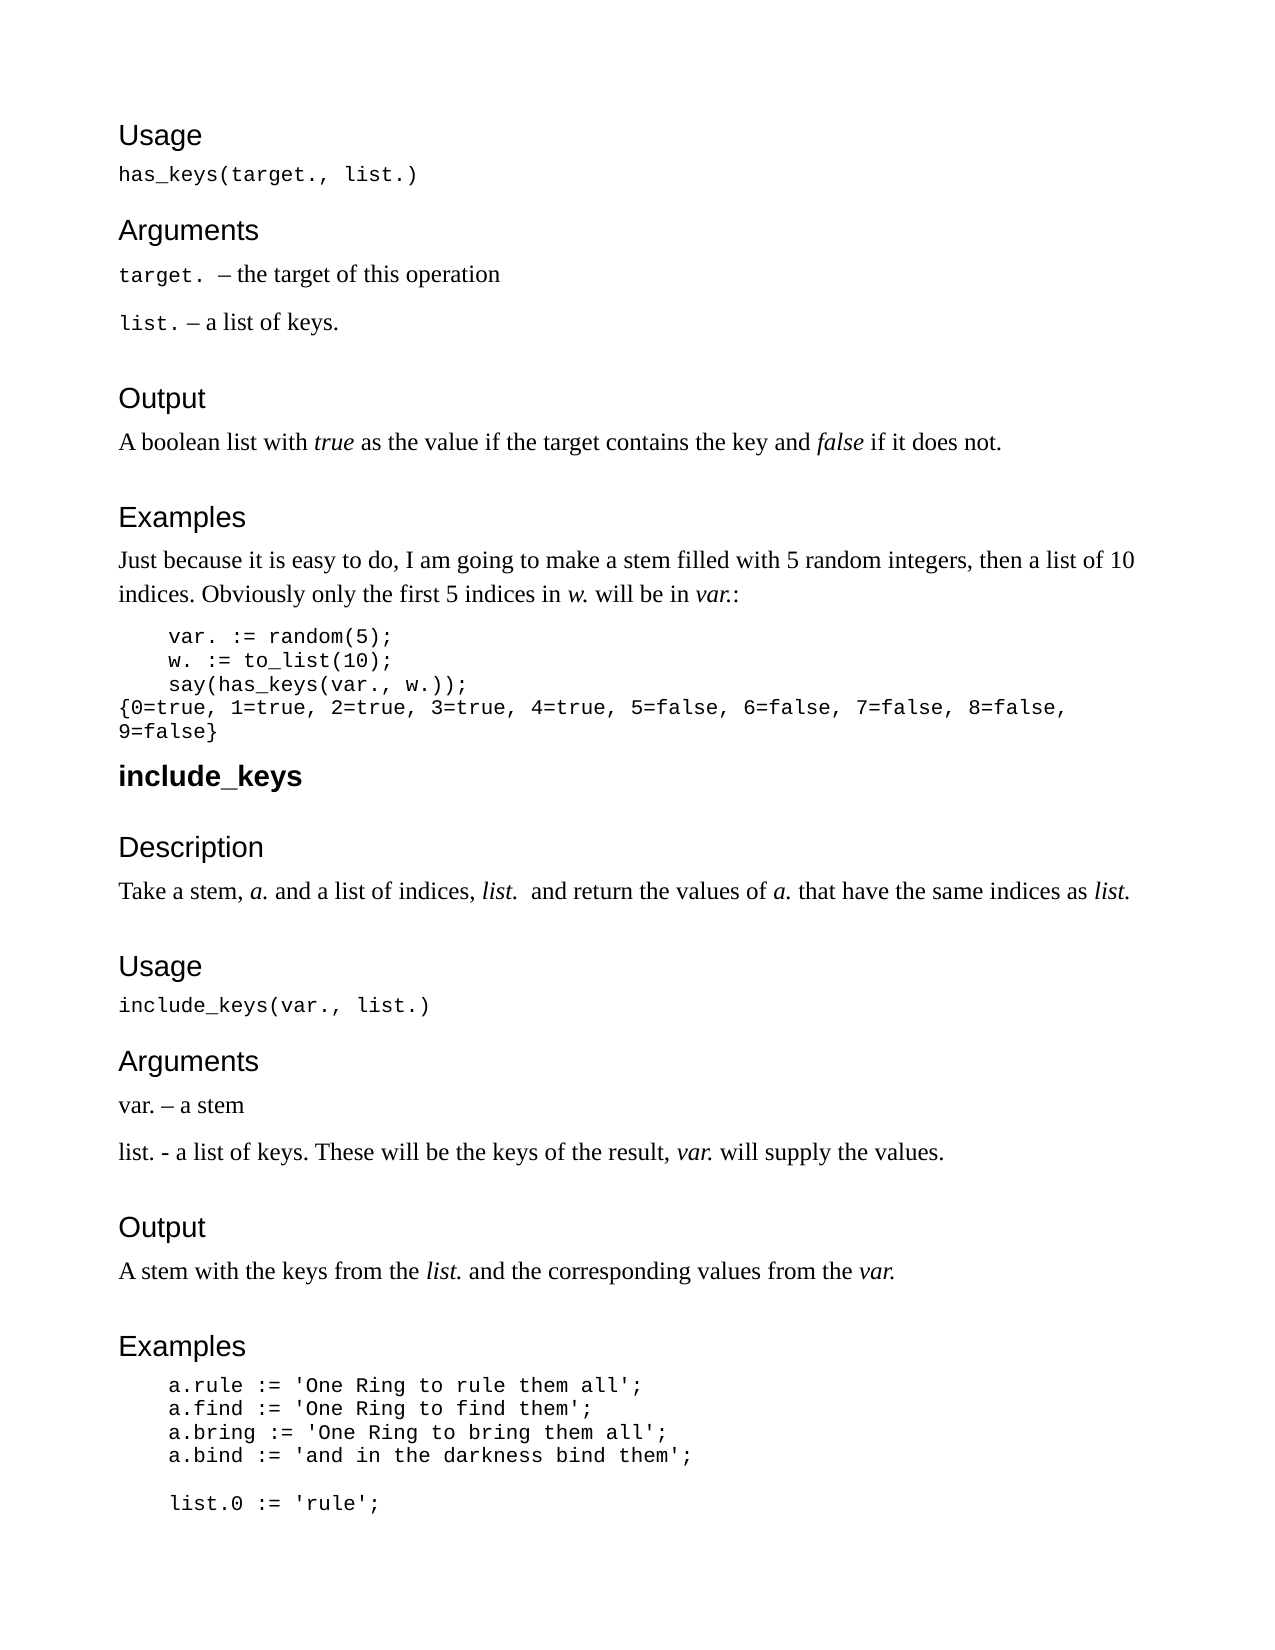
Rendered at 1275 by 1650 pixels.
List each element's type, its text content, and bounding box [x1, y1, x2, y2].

subtitle Output [118, 381, 1157, 414]
text list. - a list of keys. These will be the keys of the result, var. will supply the values. [118, 1137, 1157, 1166]
subtitle Output [118, 1210, 1157, 1243]
text say(has_keys(var., w.)); [118, 673, 1157, 697]
text a.rule := 'One Ring to rule them all'; [118, 1374, 1157, 1398]
text Take a stem, a. and a list of indices, list. and return the values of a. that have the same indices as list. [118, 876, 1157, 905]
text include_keys(var., list.) [118, 995, 1157, 1019]
subtitle Usage [118, 118, 1157, 152]
text a.bring := 'One Ring to bring them all'; [118, 1422, 1157, 1446]
text Just because it is easy to do, I am going to make a stem filled with 5 random integers, then a list of 10 indices. Obviously only the first 5 indices in w. will be in var.: [118, 546, 1157, 607]
text var. := random(5); [118, 626, 1157, 650]
subtitle Examples [118, 499, 1157, 533]
text var. – a stem [118, 1090, 1157, 1118]
text {0=true, 1=true, 2=true, 3=true, 4=true, 5=false, 6=false, 7=false, 8=false, 9=false} [118, 697, 1157, 744]
subtitle Examples [118, 1328, 1157, 1362]
text w. := to_list(10); [118, 650, 1157, 673]
subtitle Description [118, 830, 1157, 864]
text a.bind := 'and in the darkness bind them'; [118, 1446, 1157, 1469]
text has_keys(target., list.) [118, 164, 1157, 188]
subtitle Arguments [118, 213, 1157, 246]
subtitle Arguments [118, 1044, 1157, 1077]
text A stem with the keys from the list. and the corresponding values from the var. [118, 1256, 1157, 1285]
text list.0 := 'rule'; [118, 1493, 1157, 1516]
text a.find := 'One Ring to find them'; [118, 1398, 1157, 1422]
text list. – a list of keys. [118, 307, 1157, 337]
text A boolean list with true as the value if the target contains the key and false if it does not. [118, 427, 1157, 456]
subtitle include_keys [118, 759, 1157, 793]
subtitle Usage [118, 949, 1157, 982]
text target. – the target of this operation [118, 259, 1157, 288]
